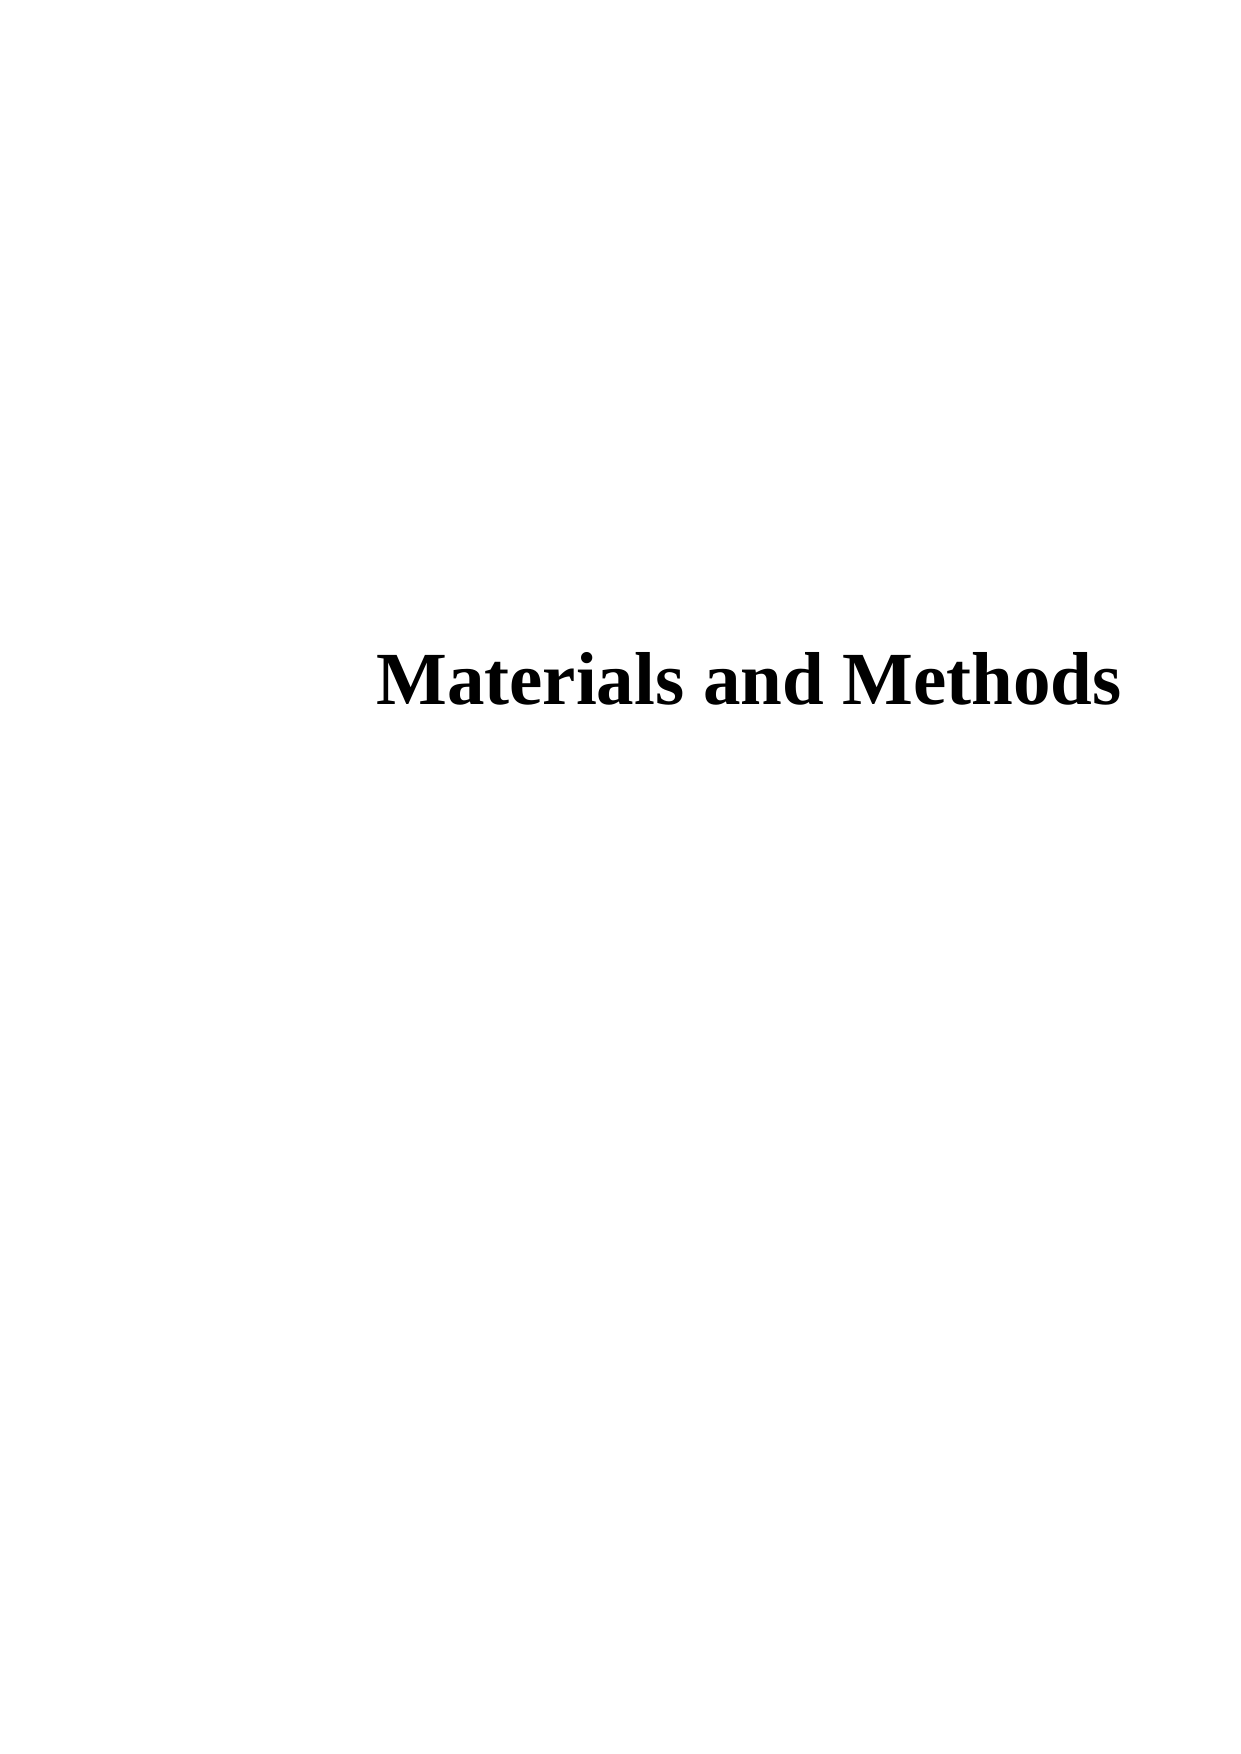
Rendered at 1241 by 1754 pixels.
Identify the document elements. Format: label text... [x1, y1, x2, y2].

subtitle Materials and Methods [118, 634, 1122, 720]
